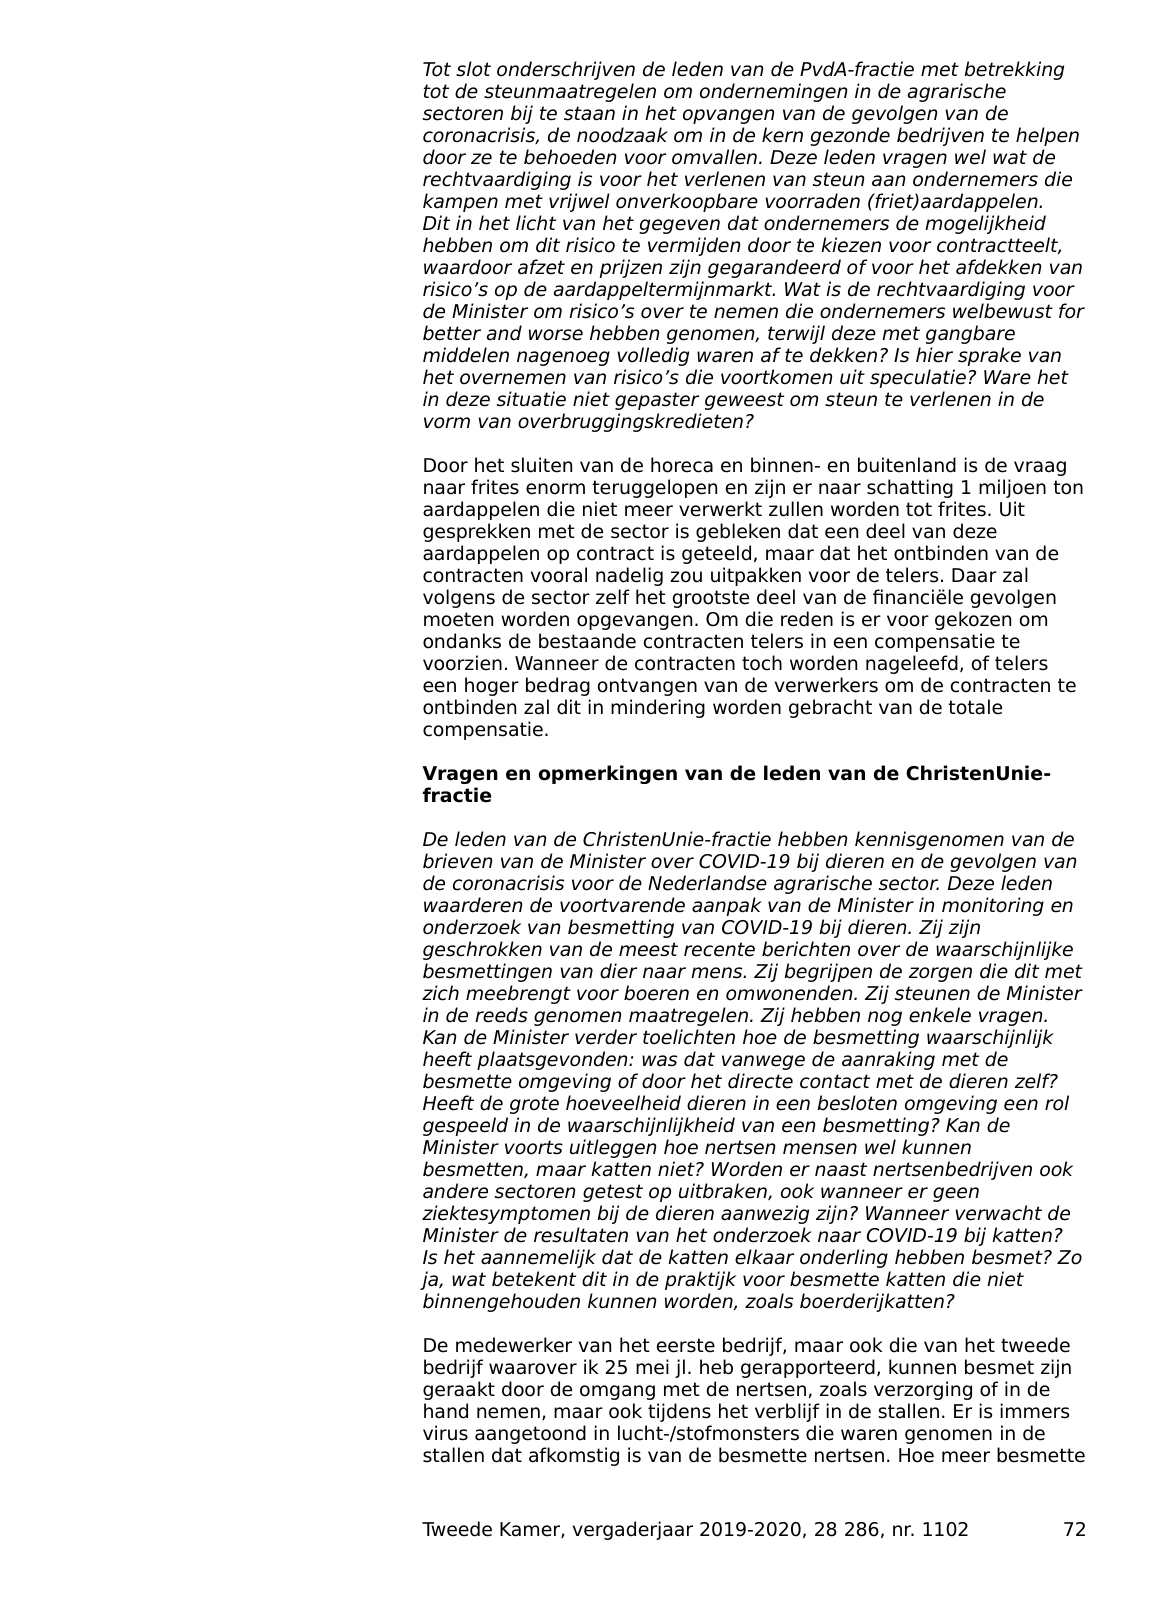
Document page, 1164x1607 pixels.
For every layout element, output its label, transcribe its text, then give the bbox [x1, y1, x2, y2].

text De medewerker van het eerste bedrijf, maar ook die van het tweede bedrijf waarover ik 25 mei jl. heb gerapporteerd, kunnen besmet zijn geraakt door de omgang met de nertsen, zoals verzorging of in de hand nemen, maar ook tijdens het verblijf in de stallen. Er is immers virus aangetoond in lucht-/stofmonsters die waren genomen in de stallen dat afkomstig is van de besmette nertsen. Hoe meer besmette [422, 1335, 1087, 1467]
text Tot slot onderschrijven de leden van de PvdA-fractie met betrekking tot de steunmaatregelen om ondernemingen in de agrarische sectoren bij te staan in het opvangen van de gevolgen van de coronacrisis, de noodzaak om in de kern gezonde bedrijven te helpen door ze te behoeden voor omvallen. Deze leden vragen wel wat de rechtvaardiging is voor het verlenen van steun aan ondernemers die kampen met vrijwel onverkoopbare voorraden (friet)aardappelen. [422, 59, 1087, 213]
text Is het aannemelijk dat de katten elkaar onderling hebben besmet? Zo ja, wat betekent dit in de praktijk voor besmette katten die niet binnengehouden kunnen worden, zoals boerderijkatten? [422, 1247, 1087, 1312]
text De leden van de ChristenUnie-fractie hebben kennisgenomen van de brieven van de Minister over COVID-19 bij dieren en de gevolgen van de coronacrisis voor de Nederlandse agrarische sector. Deze leden waarderen de voortvarende aanpak van de Minister in monitoring en onderzoek van besmetting van COVID-19 bij dieren. Zij zijn geschrokken van de meest recente berichten over de waarschijnlijke besmettingen van dier naar mens. Zij begrijpen de zorgen die dit met zich meebrengt voor boeren en omwonenden. Zij steunen de Minister in de reeds genomen maatregelen. Zij hebben nog enkele vragen. [422, 829, 1087, 1027]
subtitle Vragen en opmerkingen van de leden van de ChristenUnie-fractie [422, 763, 1087, 807]
text Door het sluiten van de horeca en binnen- en buitenland is de vraag naar frites enorm teruggelopen en zijn er naar schatting 1 miljoen ton aardappelen die niet meer verwerkt zullen worden tot frites. Uit gesprekken met de sector is gebleken dat een deel van deze aardappelen op contract is geteeld, maar dat het ontbinden van de contracten vooral nadelig zou uitpakken voor de telers. Daar zal volgens de sector zelf het grootste deel van de financiële gevolgen moeten worden opgevangen. Om die reden is er voor gekozen om ondanks de bestaande contracten telers in een compensatie te voorzien. Wanneer de contracten toch worden nageleefd, of telers een hoger bedrag ontvangen van de verwerkers om de contracten te ontbinden zal dit in mindering worden gebracht van de totale compensatie. [422, 455, 1087, 741]
text Dit in het licht van het gegeven dat ondernemers de mogelijkheid hebben om dit risico te vermijden door te kiezen voor contractteelt, waardoor afzet en prijzen zijn gegarandeerd of voor het afdekken van risico’s op de aardappeltermijnmarkt. Wat is de rechtvaardiging voor de Minister om risico’s over te nemen die ondernemers welbewust for better and worse hebben genomen, terwijl deze met gangbare middelen nagenoeg volledig waren af te dekken? Is hier sprake van het overnemen van risico’s die voortkomen uit speculatie? Ware het in deze situatie niet gepaster geweest om steun te verlenen in de vorm van overbruggingskredieten? [422, 213, 1087, 433]
text Kan de Minister verder toelichten hoe de besmetting waarschijnlijk heeft plaatsgevonden: was dat vanwege de aanraking met de besmette omgeving of door het directe contact met de dieren zelf? Heeft de grote hoeveelheid dieren in een besloten omgeving een rol gespeeld in de waarschijnlijkheid van een besmetting? Kan de Minister voorts uitleggen hoe nertsen mensen wel kunnen besmetten, maar katten niet? Worden er naast nertsenbedrijven ook andere sectoren getest op uitbraken, ook wanneer er geen ziektesymptomen bij de dieren aanwezig zijn? Wanneer verwacht de Minister de resultaten van het onderzoek naar COVID-19 bij katten? [422, 1027, 1087, 1247]
